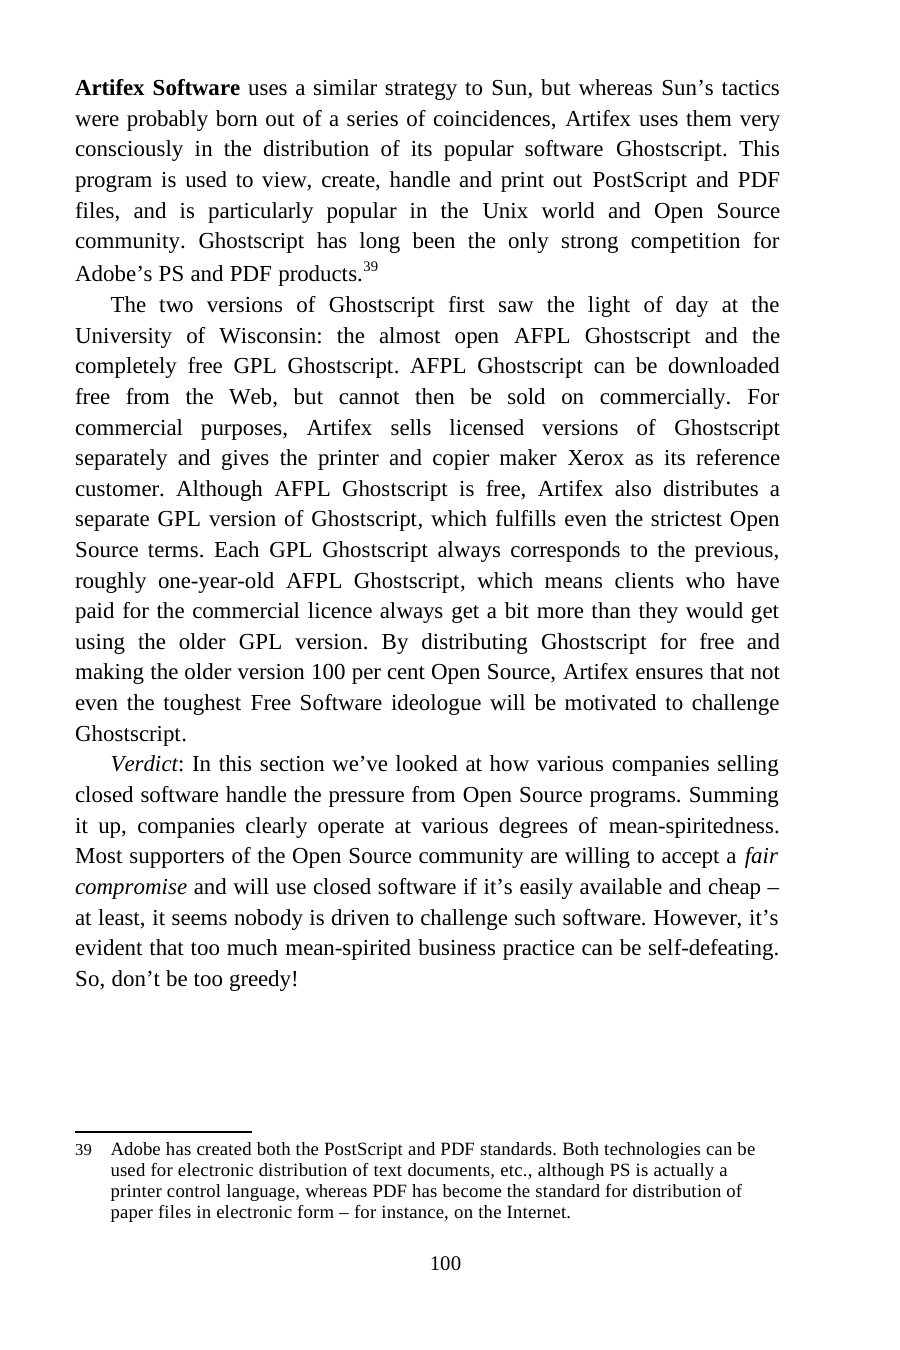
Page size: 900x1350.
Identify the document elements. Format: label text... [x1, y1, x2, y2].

text Verdict: In this section we’ve looked at how various companies selling closed software handle the pressure from Open Source programs. Summing it up, companies clearly operate at various degrees of mean-spiritedness. Most supporters of the Open Source community are willing to accept a fair compromise and will use closed software if it’s easily available and cheap – at least, it seems nobody is driven to challenge such software. However, it’s evident that too much mean-spirited business practice can be self-defeating. So, don’t be too greedy! [75, 751, 780, 991]
text The two versions of Ghostscript first saw the light of day at the University of Wisconsin: the almost open AFPL Ghostscript and the completely free GPL Ghostscript. AFPL Ghostscript can be downloaded free from the Web, but cannot then be sold on commercially. For commercial purposes, Artifex sells licensed versions of Ghostscript separately and gives the printer and copier maker Xerox as its reference customer. Although AFPL Ghostscript is free, Artifex also distributes a separate GPL version of Ghostscript, which fulfills even the strictest Open Source terms. Each GPL Ghostscript always corresponds to the previous, roughly one-year-old AFPL Ghostscript, which means clients who have paid for the commercial licence always get a bit more than they would get using the older GPL version. By distributing Ghostscript for free and making the older version 100 per cent Open Source, Artifex ensures that not even the toughest Free Software ideologue will be motivated to challenge Ghostscript. [75, 292, 780, 746]
text Adobe has created both the PostScript and PDF standards. Both technologies can be used for electronic distribution of text documents, etc., although PS is actually a printer control language, whereas PDF has become the standard for distribution of paper files in electronic form – for instance, on the Internet. [75, 1138, 780, 1222]
text Artifex Software uses a similar strategy to Sun, but whereas Sun’s tactics were probably born out of a series of coincidences, Artifex uses them very consciously in the distribution of its popular software Ghostscript. This program is used to view, create, handle and print out PostScript and PDF files, and is particularly popular in the Unix world and Open Source community. Ghostscript has long been the only strong competition for Adobe’s PS and PDF products. [75, 75, 780, 287]
